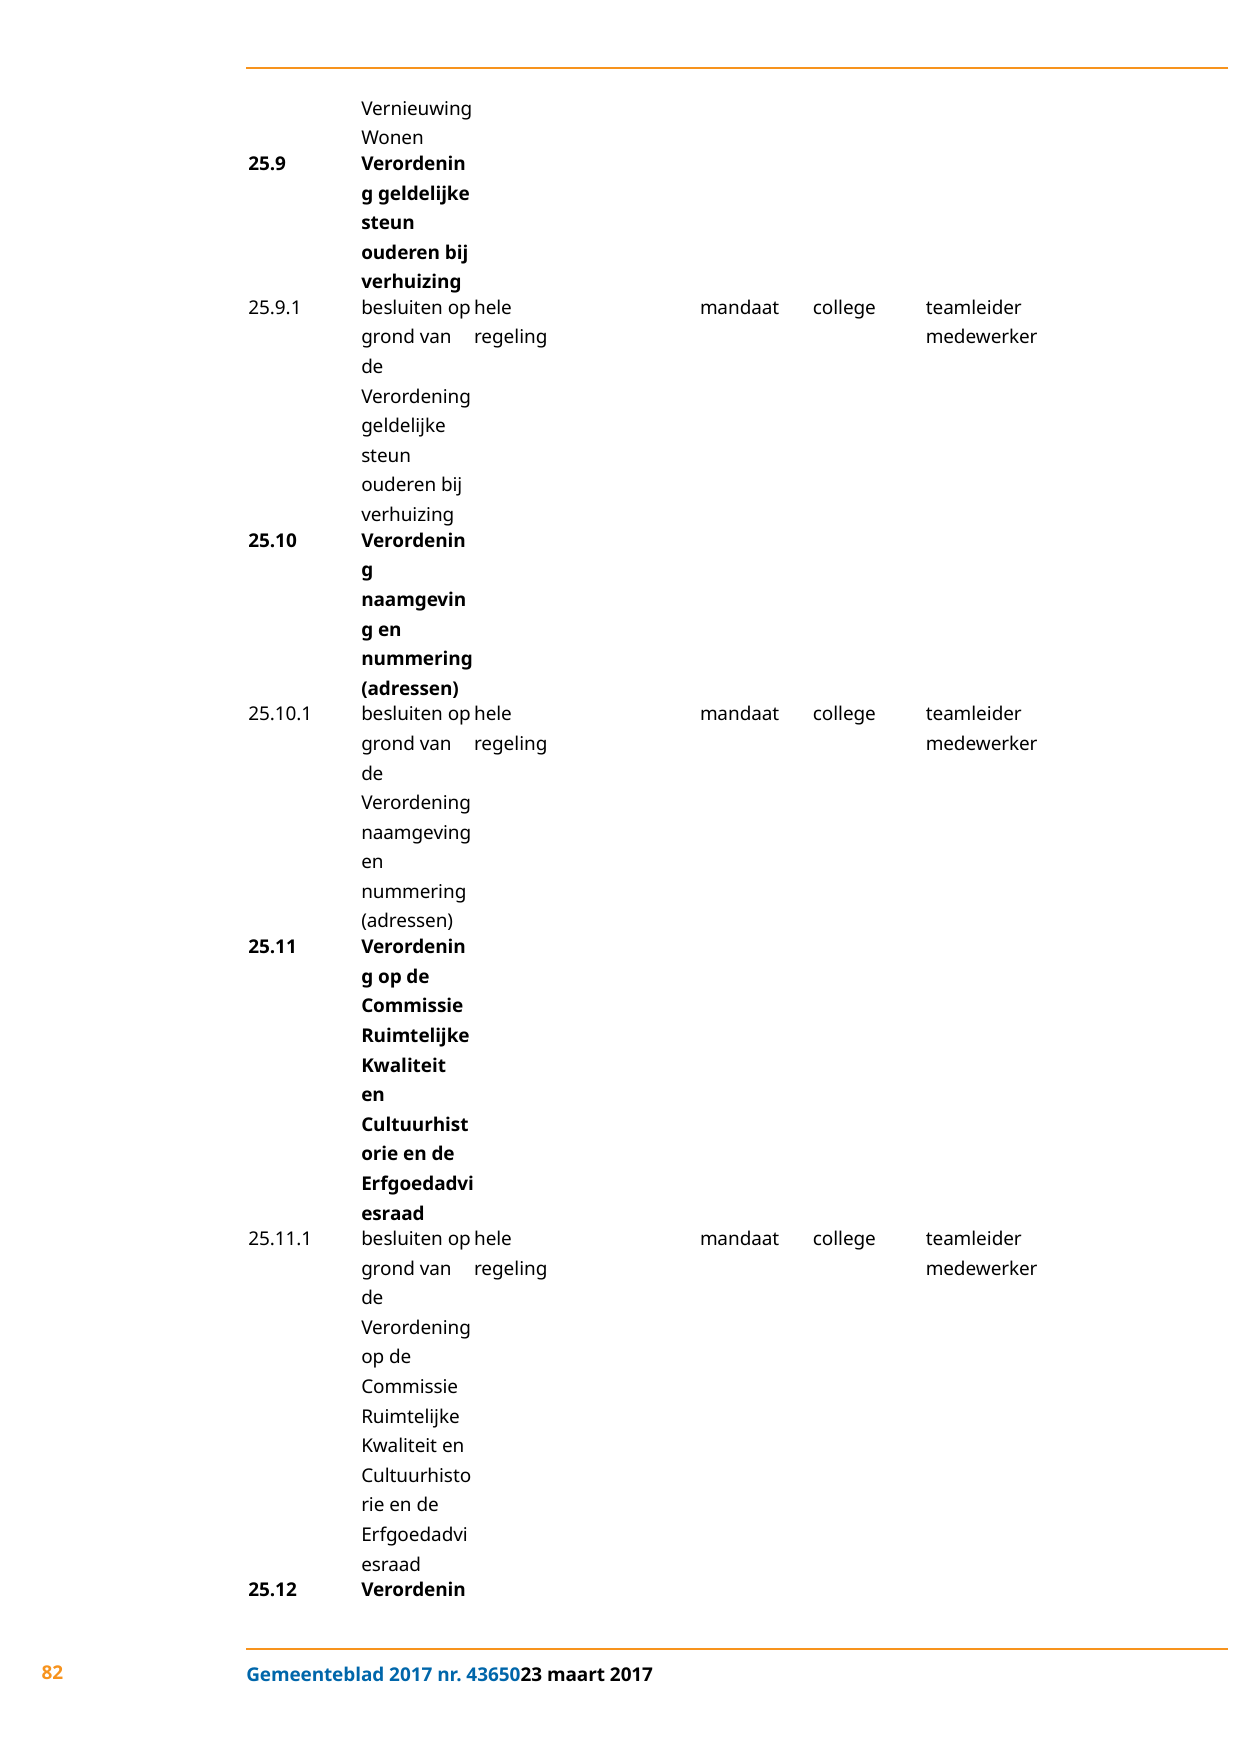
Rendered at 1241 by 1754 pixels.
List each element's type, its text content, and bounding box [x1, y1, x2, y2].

table_cell [700, 95, 813, 150]
table_cell 25.9 [248, 150, 361, 294]
table_cell mandaat [700, 294, 813, 527]
table_cell [587, 1225, 700, 1577]
table_cell Vernieuwing Wonen [361, 95, 474, 150]
table_cell hele regeling [474, 701, 587, 933]
table_cell hele regeling [474, 294, 587, 527]
table_cell [1039, 294, 1152, 527]
table_cell Verordening naamgeving en nummering (adressen) [361, 527, 474, 701]
table_cell college [813, 701, 926, 933]
table_cell mandaat [700, 1225, 813, 1577]
table_cell teamleider medewerker [926, 701, 1038, 933]
table_cell Verordening geldelijke steun ouderen bij verhuizing [361, 150, 474, 294]
table_cell 25.11 [248, 934, 361, 1225]
table_cell college [813, 1225, 926, 1577]
table_cell 25.9.1 [248, 294, 361, 527]
table_cell besluiten op grond van de Verordening op de Commissie Ruimtelijke Kwaliteit en Cultuurhistorie en de Erfgoedadviesraad [361, 1225, 474, 1577]
table_cell college [813, 294, 926, 527]
table_cell teamleider medewerker [926, 1225, 1038, 1577]
table_cell 25.10.1 [248, 701, 361, 933]
table_cell 25.12 [248, 1577, 361, 1602]
table_cell besluiten op grond van de Verordening geldelijke steun ouderen bij verhuizing [361, 294, 474, 527]
table_cell Verordenin [361, 1577, 474, 1602]
table_cell [248, 95, 361, 150]
table_cell [587, 701, 700, 933]
table_cell [1039, 1225, 1152, 1577]
table_cell [1039, 95, 1152, 150]
table_cell hele regeling [474, 1225, 587, 1577]
table_cell [813, 95, 926, 150]
table_cell 25.11.1 [248, 1225, 361, 1577]
table_cell [587, 294, 700, 527]
table_cell [474, 95, 587, 150]
table_cell [926, 95, 1038, 150]
table_cell teamleider medewerker [926, 294, 1038, 527]
table_cell mandaat [700, 701, 813, 933]
table_cell besluiten op grond van de Verordening naamgeving en nummering (adressen) [361, 701, 474, 933]
table_cell Verordening op de Commissie Ruimtelijke Kwaliteit en Cultuurhistorie en de Erfgoedadviesraad [361, 934, 474, 1225]
table_cell 25.10 [248, 527, 361, 701]
table_cell [587, 95, 700, 150]
picture [41, 47, 231, 172]
table_cell [1039, 701, 1152, 933]
